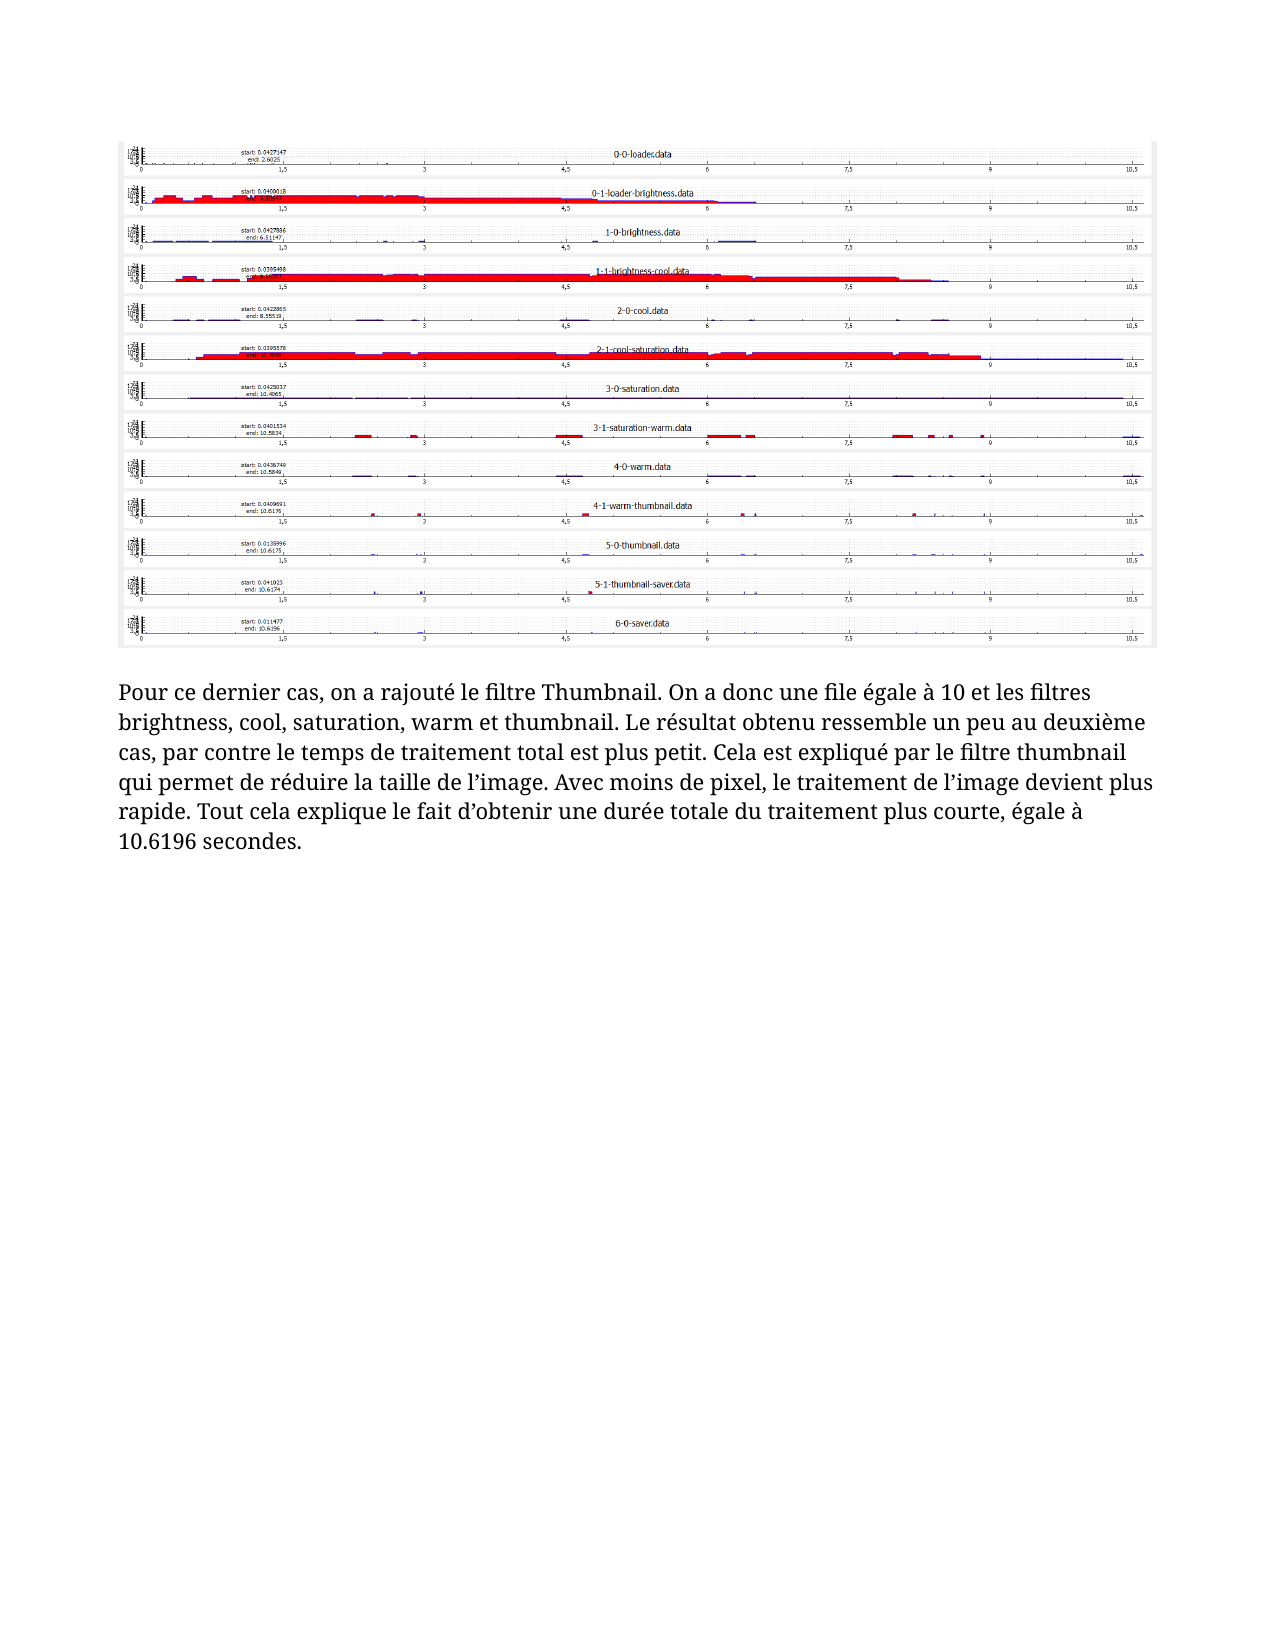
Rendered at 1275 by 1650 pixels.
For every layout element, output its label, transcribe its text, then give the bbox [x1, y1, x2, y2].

text [118, 118, 1157, 141]
text Pour ce dernier cas, on a rajouté le filtre Thumbnail. On a donc une file égale à 10 et les filtres brightness, cool, saturation, warm et thumbnail. Le résultat obtenu ressemble un peu au deuxième cas, par contre le temps de traitement total est plus petit. Cela est expliqué par le filtre thumbnail qui permet de réduire la taille de l’image. Avec moins de pixel, le traitement de l’image devient plus rapide. Tout cela explique le fait d’obtenir une durée totale du traitement plus courte, égale à 10.6196 secondes. [118, 677, 1157, 856]
